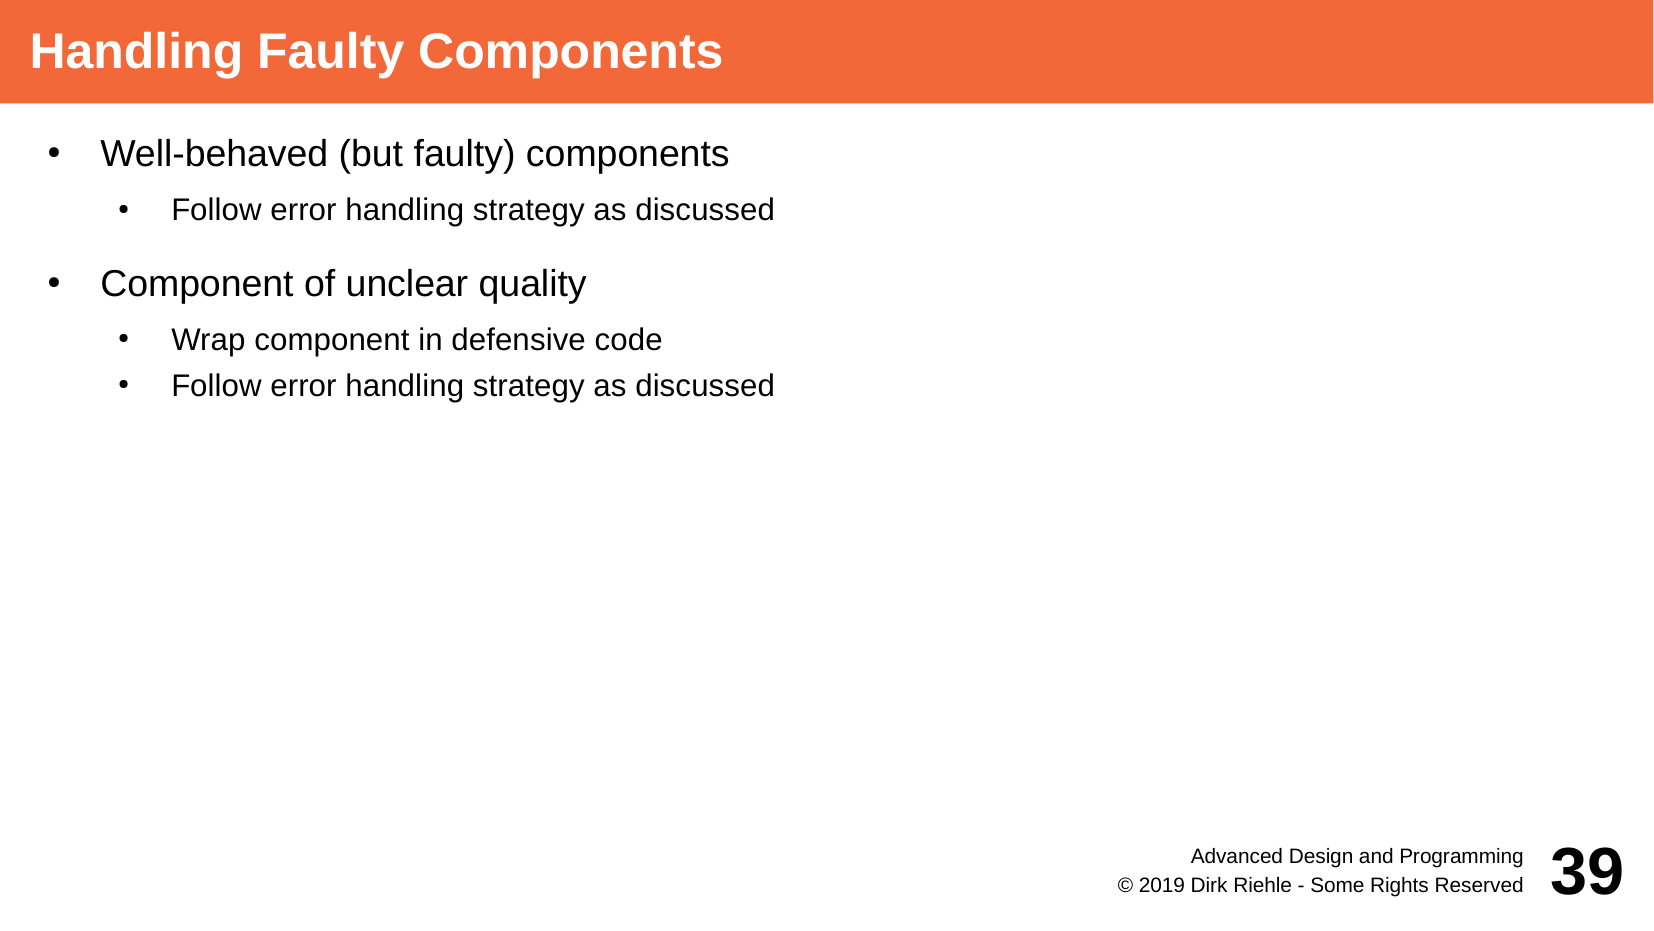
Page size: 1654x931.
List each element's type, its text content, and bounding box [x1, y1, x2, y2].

title Handling Faulty Components [0, 0, 1654, 104]
list Well-behaved (but faulty) components Follow error handling strategy as discussed Component of unclear quality Wrap component in defensive code Follow error handling strategy as discussed [29, 132, 1625, 813]
